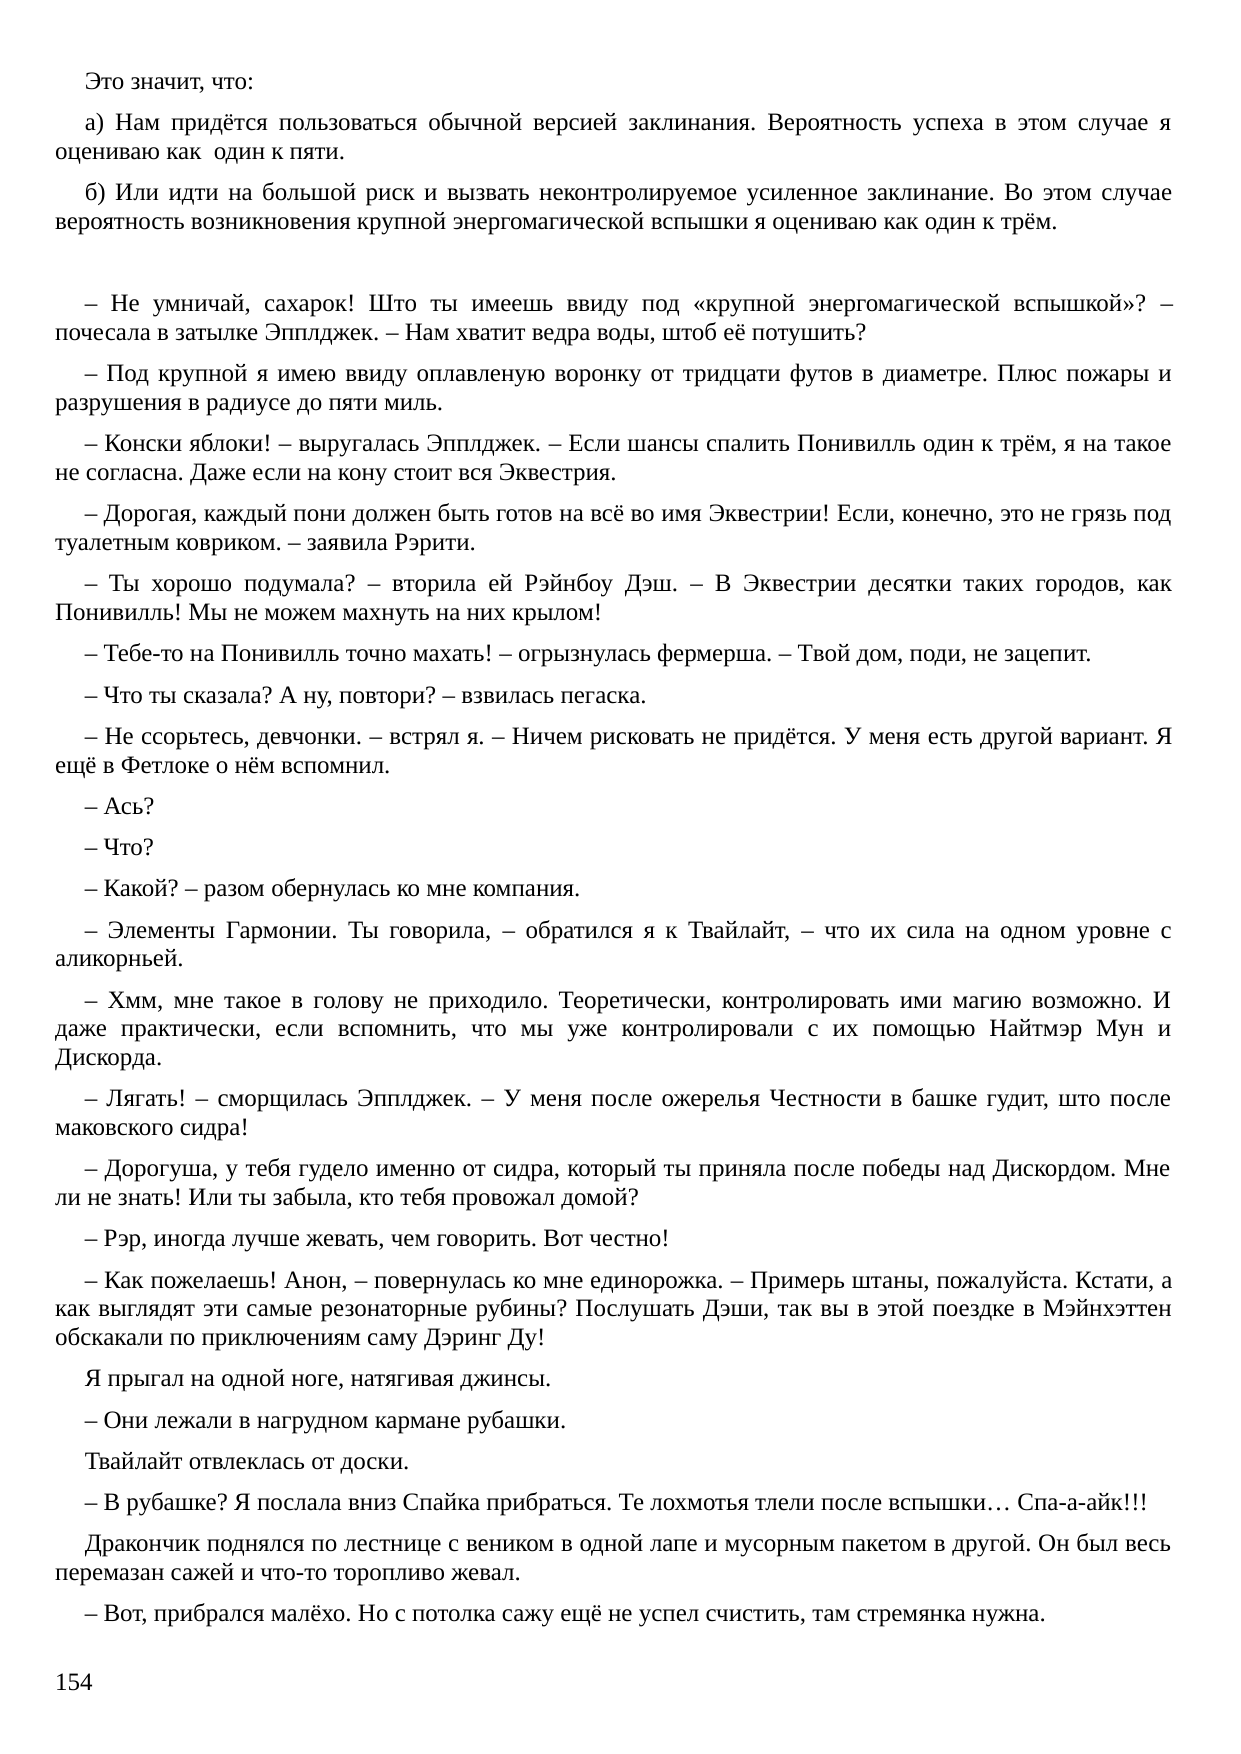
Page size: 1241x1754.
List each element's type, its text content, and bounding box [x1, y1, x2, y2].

text – Рэр, иногда лучше жевать, чем говорить. Вот честно! [55, 1223, 1173, 1252]
text – Как пожелаешь! Анон, – повернулась ко мне единорожка. – Примерь штаны, пожалуйста. Кстати, а как выглядят эти самые резонаторные рубины? Послушать Дэши, так вы в этой поездке в Мэйнхэттен обскакали по приключениям саму Дэринг Ду! [55, 1265, 1173, 1351]
text – Лягать! – сморщилась Эпплджек. – У меня после ожерелья Честности в башке гудит, што после маковского сидра! [55, 1083, 1173, 1141]
text – Что? [55, 832, 1173, 861]
text Твайлайт отвлеклась от доски. [55, 1446, 1173, 1475]
text – Дорогуша, у тебя гудело именно от сидра, который ты приняла после победы над Дискордом. Мне ли не знать! Или ты забыла, кто тебя провожал домой? [55, 1153, 1173, 1211]
text – В рубашке? Я послала вниз Спайка прибраться. Те лохмотья тлели после вспышки… Спа-а-айк!!! [55, 1487, 1173, 1516]
text – Вот, прибрался малёхо. Но с потолка сажу ещё не успел счистить, там стремянка нужна. [55, 1598, 1173, 1627]
text Я прыгал на одной ноге, натягивая джинсы. [55, 1363, 1173, 1392]
text Дракончик поднялся по лестнице с веником в одной лапе и мусорным пакетом в другой. Он был весь перемазан сажей и что-то торопливо жевал. [55, 1528, 1173, 1586]
text – Конски яблоки! – выругалась Эпплджек. – Если шансы спалить Понивилль один к трём, я на такое не согласна. Даже если на кону стоит вся Эквестрия. [55, 428, 1173, 486]
text – Хмм, мне такое в голову не приходило. Теоретически, контролировать ими магию возможно. И даже практически, если вспомнить, что мы уже контролировали с их помощью Найтмэр Мун и Дискорда. [55, 985, 1173, 1071]
text – Не ссорьтесь, девчонки. – встрял я. – Ничем рисковать не придётся. У меня есть другой вариант. Я ещё в Фетлоке о нём вспомнил. [55, 721, 1173, 778]
text б) Или идти на большой риск и вызвать неконтролируемое усиленное заклинание. Во этом случае вероятность возникновения крупной энергомагической вспышки я оцениваю как один к трём. [55, 177, 1173, 235]
text – Под крупной я имею ввиду оплавленую воронку от тридцати футов в диаметре. Плюс пожары и разрушения в радиусе до пяти миль. [55, 358, 1173, 416]
text – Они лежали в нагрудном кармане рубашки. [55, 1405, 1173, 1433]
text Это значит, что: [55, 66, 1173, 95]
text – Не умничай, сахарок! Што ты имеешь ввиду под «крупной энергомагической вспышкой»? – почесала в затылке Эпплджек. – Нам хватит ведра воды, штоб её потушить? [55, 288, 1173, 346]
text – Ты хорошо подумала? – вторила ей Рэйнбоу Дэш. – В Эквестрии десятки таких городов, как Понивилль! Мы не можем махнуть на них крылом! [55, 568, 1173, 626]
text – Дорогая, каждый пони должен быть готов на всё во имя Эквестрии! Если, конечно, это не грязь под туалетным ковриком. – заявила Рэрити. [55, 498, 1173, 556]
text – Тебе-то на Понивилль точно махать! – огрызнулась фермерша. – Твой дом, поди, не зацепит. [55, 638, 1173, 667]
text – Элементы Гармонии. Ты говорила, – обратился я к Твайлайт, – что их сила на одном уровне с аликорньей. [55, 915, 1173, 972]
text – Ась? [55, 791, 1173, 820]
text а) Нам придётся пользоваться обычной версией заклинания. Вероятность успеха в этом случае я оцениваю как один к пяти. [55, 107, 1173, 165]
text – Какой? – разом обернулась ко мне компания. [55, 873, 1173, 902]
text – Что ты сказала? А ну, повтори? – взвилась пегаска. [55, 680, 1173, 708]
